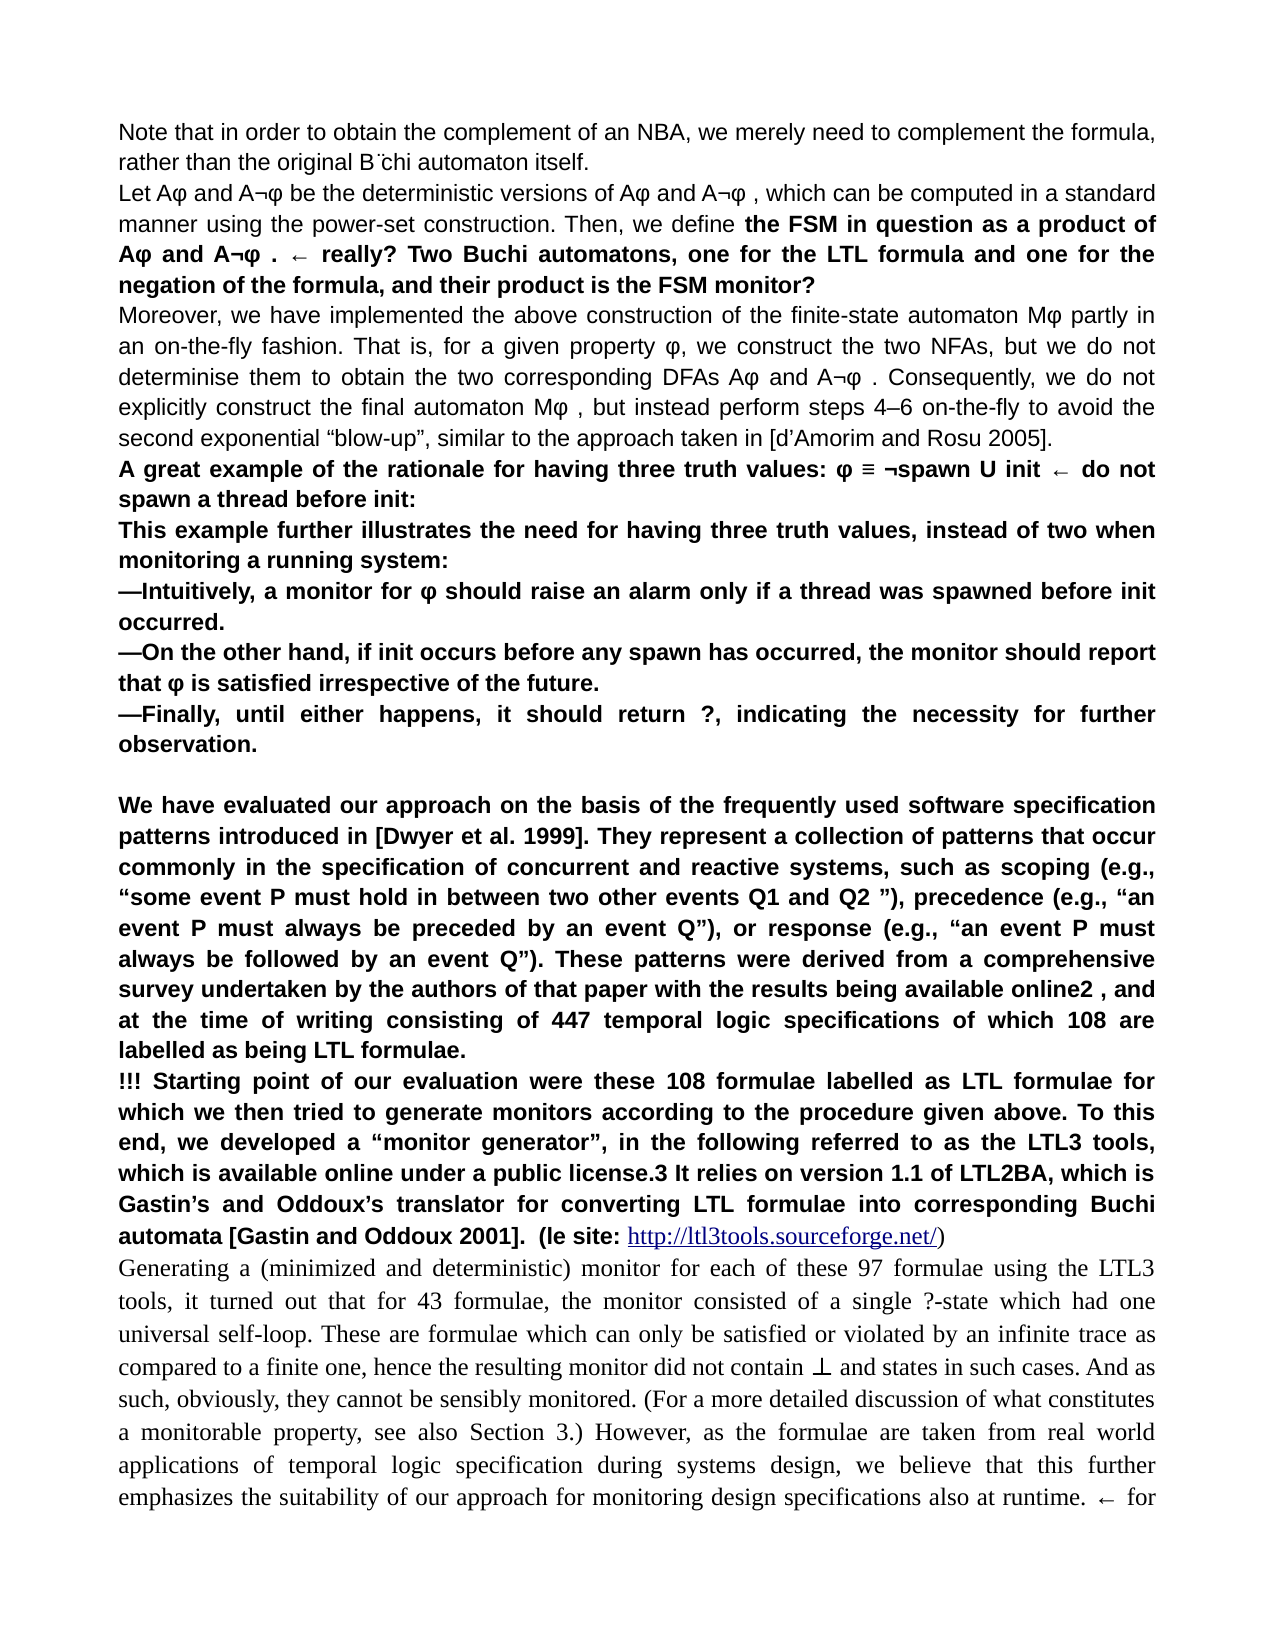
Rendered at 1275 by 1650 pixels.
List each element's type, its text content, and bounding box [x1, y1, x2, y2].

text Note that in order to obtain the complement of an NBA, we merely need to complement the formula, rather than the original B ̈chi automaton itself. [118, 118, 1157, 176]
text Let Aφ and A¬φ be the deterministic versions of Aφ and A¬φ , which can be computed in a standard manner using the power-set construction. Then, we define the FSM in question as a product of Aφ and A¬φ . ← really? Two Buchi automatons, one for the LTL formula and one for the negation of the formula, and their product is the FSM monitor? [118, 179, 1157, 298]
text —On the other hand, if init occurs before any spawn has occurred, the monitor should report that φ is satisfied irrespective of the future. [118, 639, 1157, 696]
text We have evaluated our approach on the basis of the frequently used software specification patterns introduced in [Dwyer et al. 1999]. They represent a collection of patterns that occur commonly in the specification of concurrent and reactive systems, such as scoping (e.g., “some event P must hold in between two other events Q1 and Q2 ”), precedence (e.g., “an event P must always be preceded by an event Q”), or response (e.g., “an event P must always be followed by an event Q”). These patterns were derived from a comprehensive survey undertaken by the authors of that paper with the results being available online2 , and at the time of writing consisting of 447 temporal logic specifications of which 108 are labelled as being LTL formulae. [118, 792, 1157, 1064]
text This example further illustrates the need for having three truth values, instead of two when monitoring a running system: [118, 516, 1157, 574]
text —Finally, until either happens, it should return ?, indicating the necessity for further observation. [118, 700, 1157, 757]
text Generating a (minimized and deterministic) monitor for each of these 97 formulae using the LTL3 tools, it turned out that for 43 formulae, the monitor consisted of a single ?-state which had one universal self-loop. These are formulae which can only be satisfied or violated by an infinite trace as compared to a finite one, hence the resulting monitor did not contain ⊥ and states in such cases. And as such, obviously, they cannot be sensibly monitored. (For a more detailed discussion of what constitutes a monitorable property, see also Section 3.) However, as the formulae are taken from real world applications of temporal logic specification during systems design, we believe that this further emphasizes the suitability of our approach for monitoring design specifications also at runtime. ← for [118, 1253, 1157, 1511]
text Moreover, we have implemented the above construction of the finite-state automaton Mφ partly in an on-the-fly fashion. That is, for a given property φ, we construct the two NFAs, but we do not determinise them to obtain the two corresponding DFAs Aφ and A¬φ . Consequently, we do not explicitly construct the final automaton Mφ , but instead perform steps 4–6 on-the-fly to avoid the second exponential “blow-up”, similar to the approach taken in [d’Amorim and Rosu 2005]. [118, 302, 1157, 451]
text !!! Starting point of our evaluation were these 108 formulae labelled as LTL formulae for which we then tried to generate monitors according to the procedure given above. To this end, we developed a “monitor generator”, in the following referred to as the LTL3 tools, which is available online under a public license.3 It relies on version 1.1 of LTL2BA, which is Gastin’s and Oddoux’s translator for converting LTL formulae into corresponding Buchi automata [Gastin and Oddoux 2001]. (le site: http://ltl3tools.sourceforge.net/) [118, 1067, 1157, 1249]
text —Intuitively, a monitor for φ should raise an alarm only if a thread was spawned before init occurred. [118, 577, 1157, 635]
text A great example of the rationale for having three truth values: φ ≡ ¬spawn U init ← do not spawn a thread before init: [118, 455, 1157, 512]
